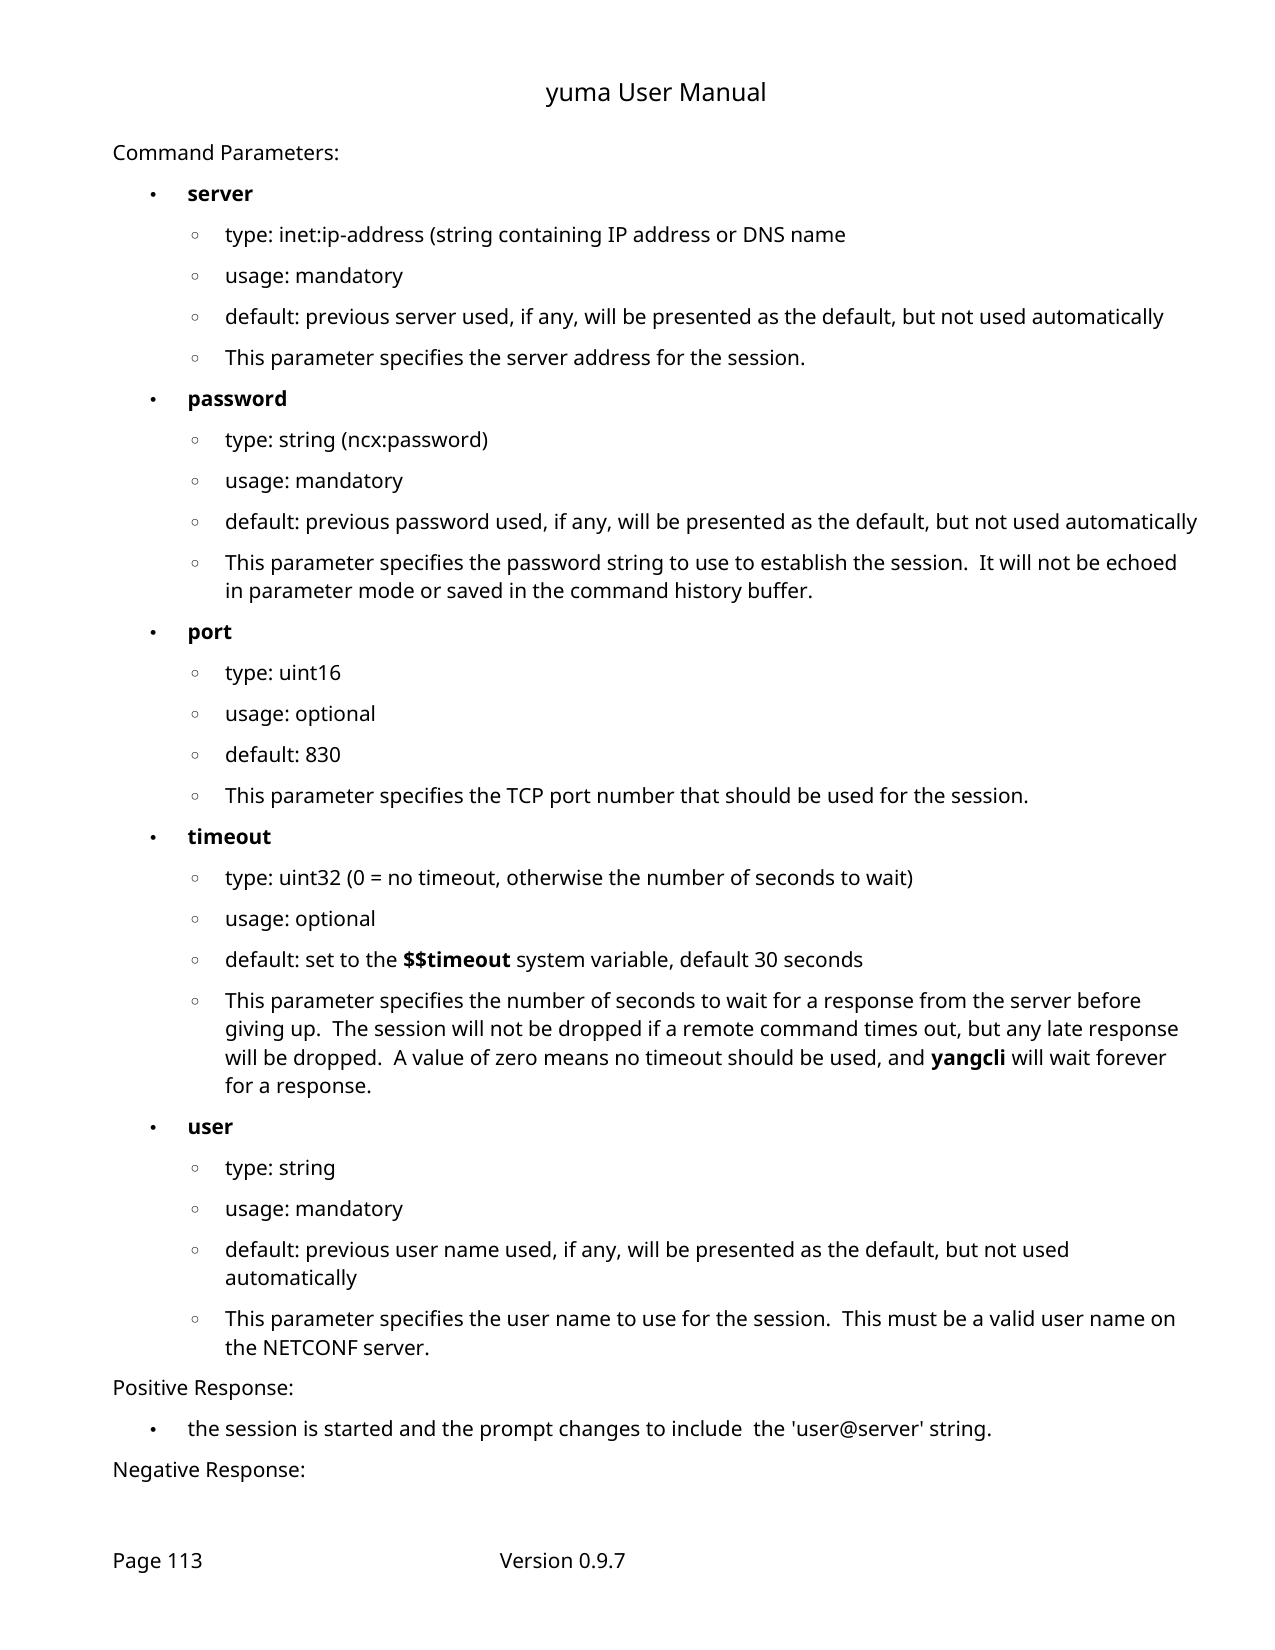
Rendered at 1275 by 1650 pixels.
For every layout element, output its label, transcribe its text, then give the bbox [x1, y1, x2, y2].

list server [150, 179, 1200, 208]
list user [150, 1112, 1200, 1140]
list This parameter specifies the TCP port number that should be used for the session. [187, 781, 1200, 809]
list type: string [187, 1153, 1200, 1181]
list This parameter specifies the number of seconds to wait for a response from the server before giving up. The session will not be dropped if a remote command times out, but any late response will be dropped. A value of zero means no timeout should be used, and yangcli will wait forever for a response. [187, 986, 1200, 1099]
list usage: optional [187, 699, 1200, 728]
list timeout [150, 822, 1200, 850]
text Positive Response: [112, 1373, 1200, 1402]
text Negative Response: [112, 1455, 1200, 1484]
list port [150, 617, 1200, 646]
list This parameter specifies the user name to use for the session. This must be a valid user name on the NETCONF server. [187, 1304, 1200, 1361]
list This parameter specifies the server address for the session. [187, 343, 1200, 372]
list usage: mandatory [187, 1194, 1200, 1222]
list type: uint32 (0 = no timeout, otherwise the number of seconds to wait) [187, 863, 1200, 891]
list This parameter specifies the password string to use to establish the session. It will not be echoed in parameter mode or saved in the command history buffer. [187, 548, 1200, 605]
list type: uint16 [187, 658, 1200, 687]
list usage: optional [187, 904, 1200, 932]
list password [150, 384, 1200, 413]
list default: 830 [187, 740, 1200, 768]
list default: set to the $$timeout system variable, default 30 seconds [187, 945, 1200, 973]
list default: previous password used, if any, will be presented as the default, but not used automatically [187, 507, 1200, 535]
list default: previous user name used, if any, will be presented as the default, but not used automatically [187, 1235, 1200, 1292]
list the session is started and the prompt changes to include the 'user@server' string. [150, 1414, 1200, 1443]
list usage: mandatory [187, 261, 1200, 290]
list default: previous server used, if any, will be presented as the default, but not used automatically [187, 302, 1200, 331]
text Command Parameters: [112, 138, 1200, 167]
list usage: mandatory [187, 466, 1200, 494]
list type: string (ncx:password) [187, 425, 1200, 453]
list type: inet:ip-address (string containing IP address or DNS name [187, 220, 1200, 249]
